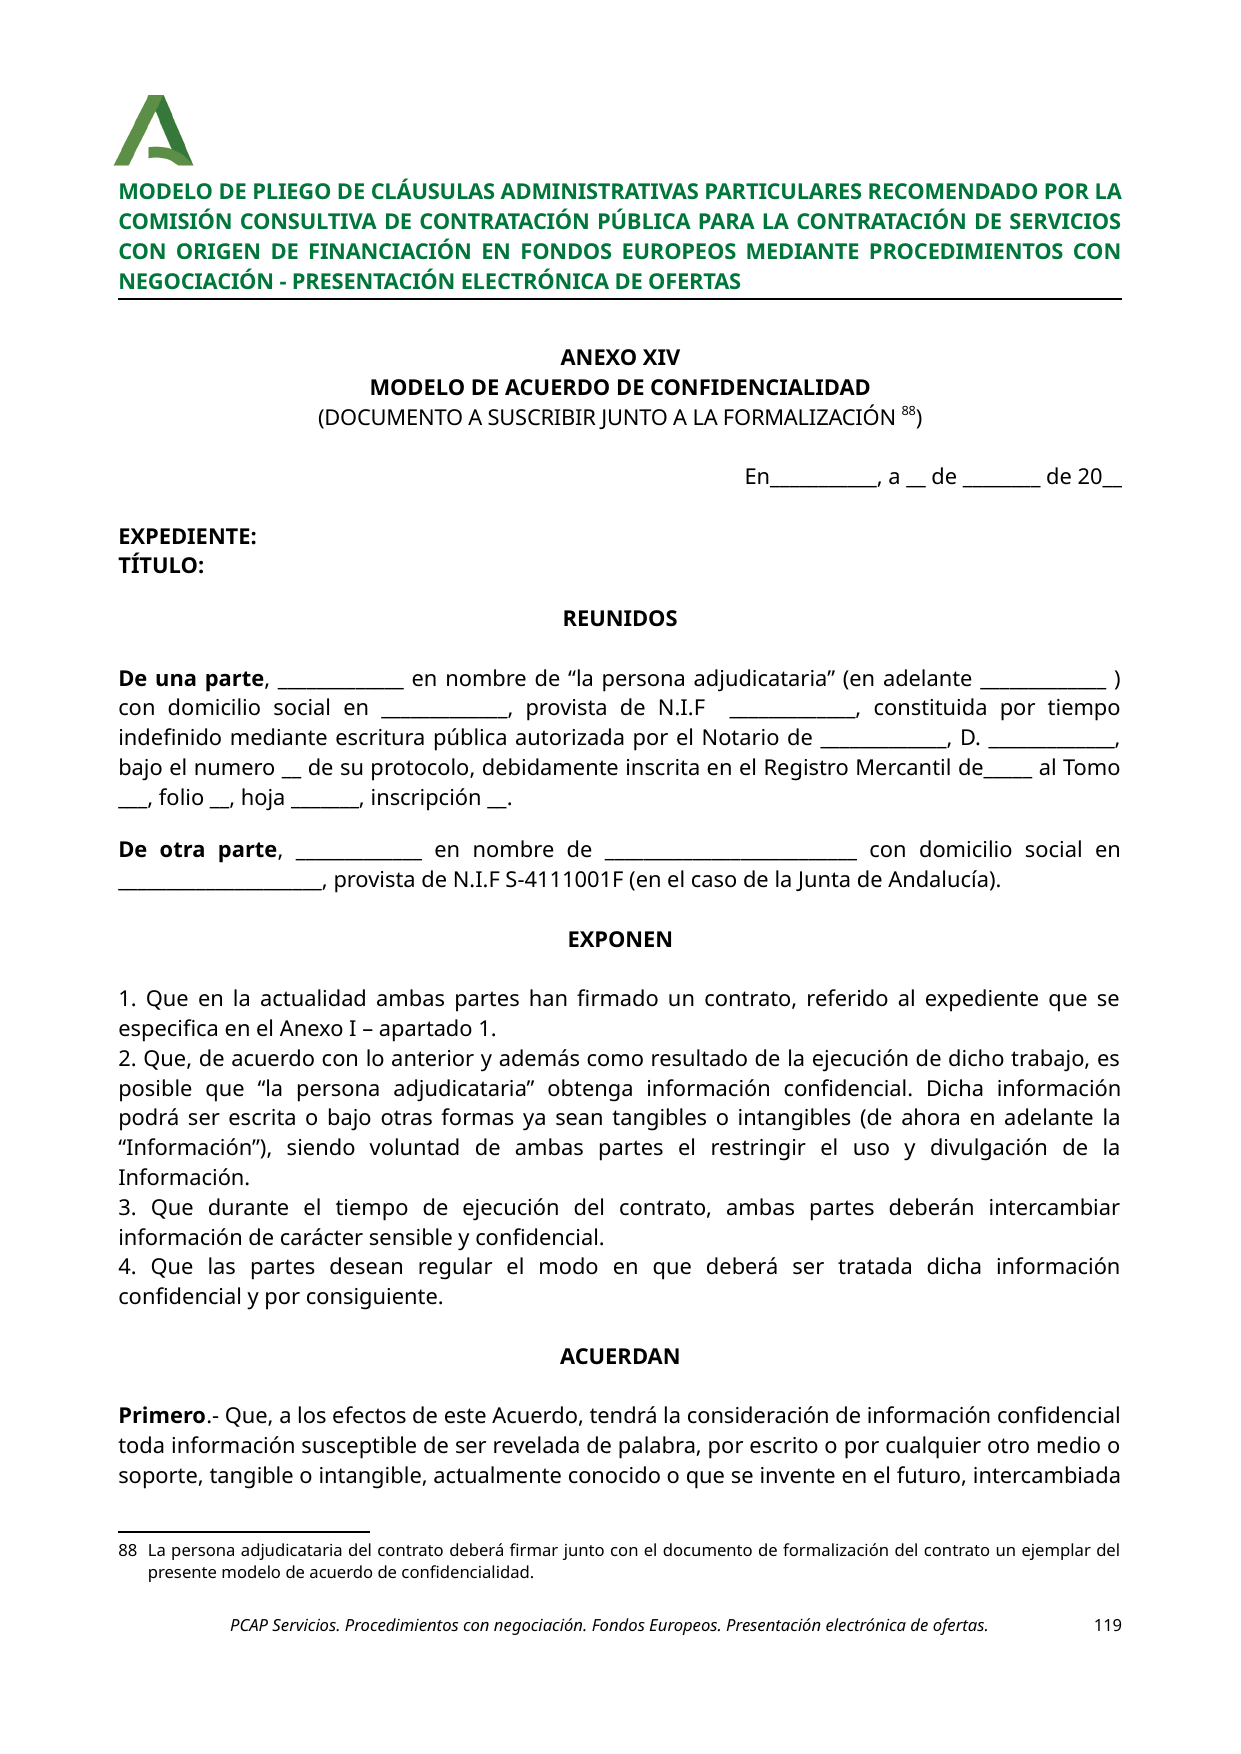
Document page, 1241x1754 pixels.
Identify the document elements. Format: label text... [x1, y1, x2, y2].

text ACUERDAN [118, 1341, 1122, 1371]
text 4. Que las partes desean regular el modo en que deberá ser tratada dicha información confidencial y por consiguiente. [118, 1251, 1122, 1311]
text 1. Que en la actualidad ambas partes han firmado un contrato, referido al expediente que se especifica en el Anexo I – apartado 1. [118, 983, 1122, 1043]
text EXPONEN [118, 924, 1122, 953]
text 2. Que, de acuerdo con lo anterior y además como resultado de la ejecución de dicho trabajo, es posible que “la persona adjudicataria” obtenga información confidencial. Dicha información podrá ser escrita o bajo otras formas ya sean tangibles o intangibles (de ahora en adelante la “Información”), siendo voluntad de ambas partes el restringir el uso y divulgación de la Información. [118, 1043, 1122, 1192]
text REUNIDOS [118, 603, 1122, 633]
text La persona adjudicataria del contrato deberá firmar junto con el documento de formalización del contrato un ejemplar del presente modelo de acuerdo de confidencialidad. [118, 1538, 1122, 1584]
text Primero.- Que, a los efectos de este Acuerdo, tendrá la consideración de información confidencial toda información susceptible de ser revelada de palabra, por escrito o por cualquier otro medio o soporte, tangible o intangible, actualmente conocido o que se invente en el futuro, intercambiada [118, 1400, 1122, 1490]
text MODELO DE PLIEGO DE CLÁUSULAS ADMINISTRATIVAS PARTICULARES RECOMENDADO POR LA COMISIÓN CONSULTIVA DE CONTRATACIÓN PÚBLICA PARA LA CONTRATACIÓN DE SERVICIOS CON ORIGEN DE FINANCIACIÓN EN FONDOS EUROPEOS MEDIANTE PROCEDIMIENTOS CON NEGOCIACIÓN - PRESENTACIÓN ELECTRÓNICA DE OFERTAS [118, 176, 1122, 298]
text 3. Que durante el tiempo de ejecución del contrato, ambas partes deberán intercambiar información de carácter sensible y confidencial. [118, 1192, 1122, 1251]
text De otra parte, _____________ en nombre de __________________________ con domicilio social en _____________________, provista de N.I.F S-4111001F (en el caso de la Junta de Andalucía). [118, 834, 1122, 894]
text En___________, a __ de ________ de 20__ [118, 461, 1122, 491]
text TÍTULO: [118, 551, 1122, 580]
text MODELO DE ACUERDO DE CONFIDENCIALIDAD [118, 372, 1122, 402]
text (DOCUMENTO A SUSCRIBIR JUNTO A LA FORMALIZACIÓN ) [118, 402, 1122, 431]
text De una parte, _____________ en nombre de “la persona adjudicataria” (en adelante _____________ ) con domicilio social en _____________, provista de N.I.F _____________, constituida por tiempo indefinido mediante escritura pública autorizada por el Notario de _____________, D. _____________, bajo el numero __ de su protocolo, debidamente inscrita en el Registro Mercantil de_____ al Tomo ___, folio __, hoja _______, inscripción __. [118, 663, 1122, 812]
text ANEXO XIV [118, 342, 1122, 372]
picture [109, 91, 198, 170]
text EXPEDIENTE: [118, 521, 1122, 551]
